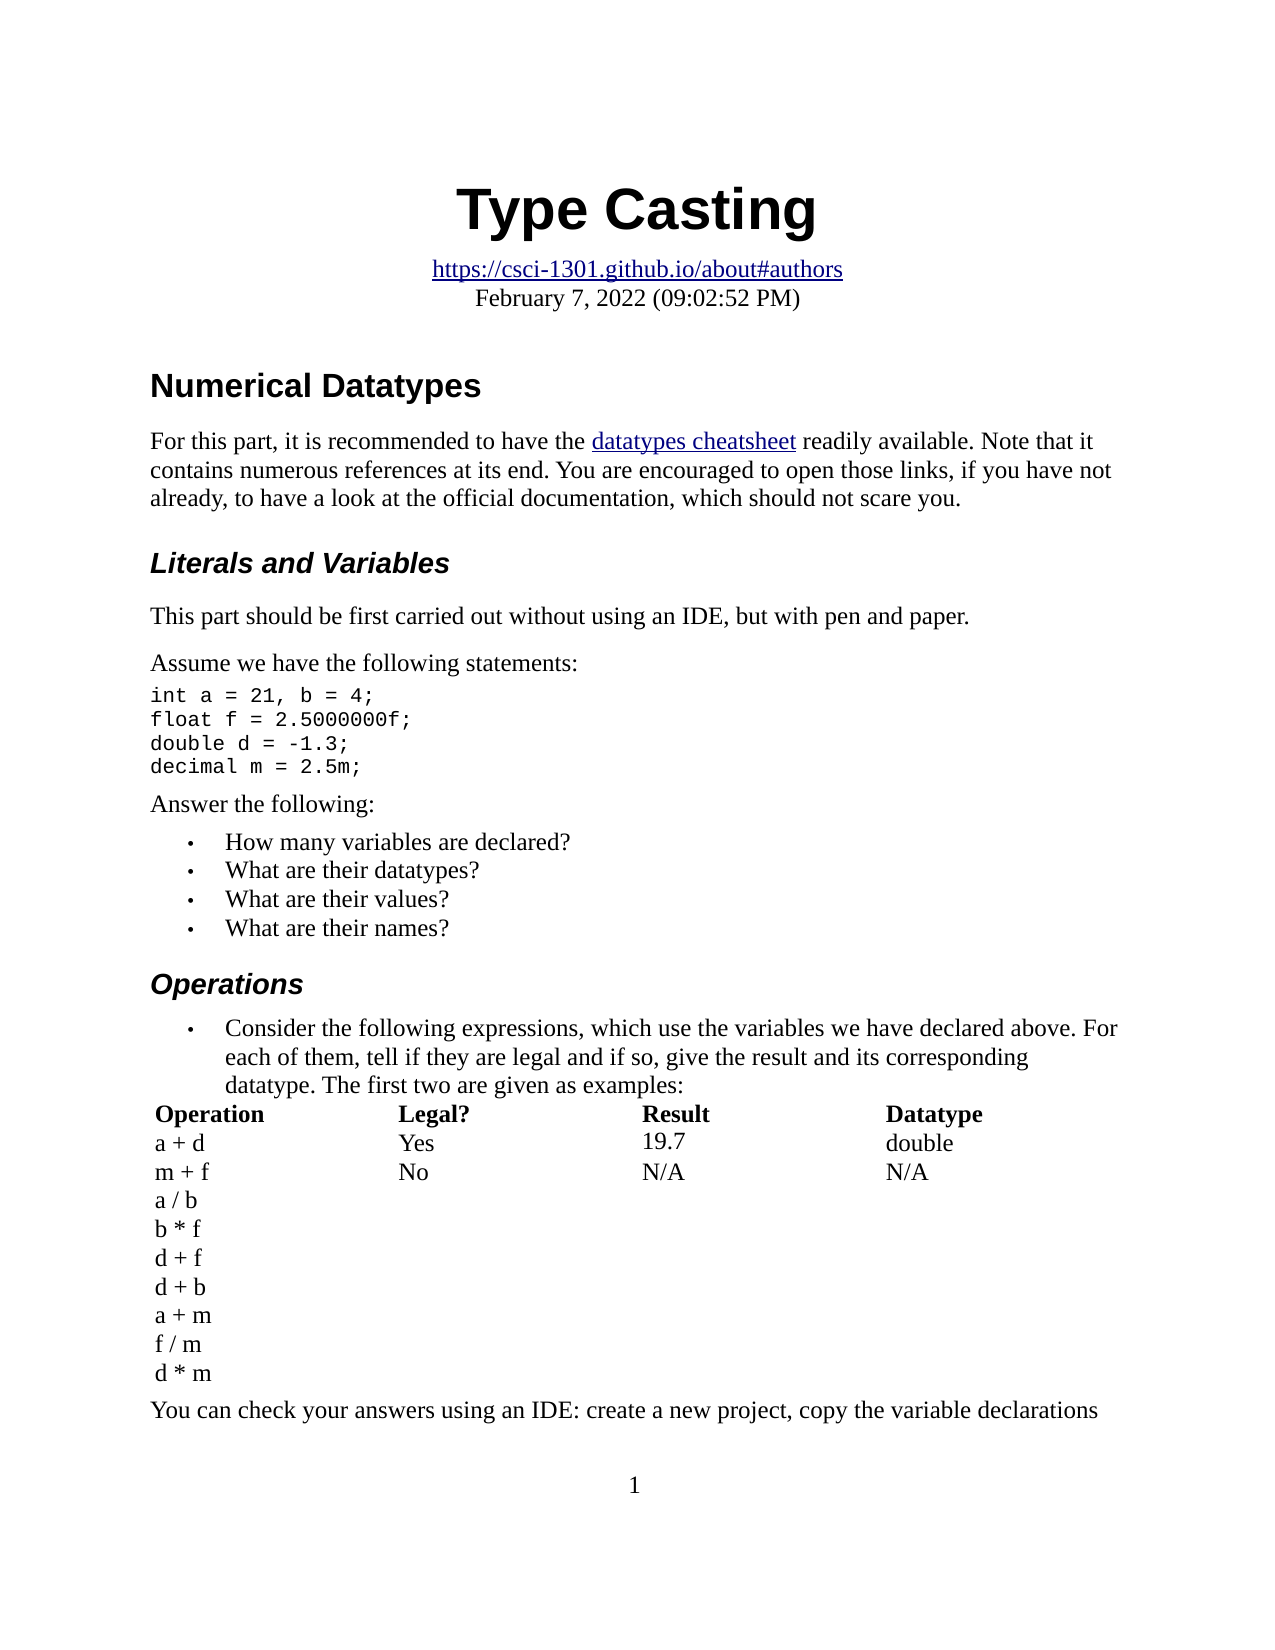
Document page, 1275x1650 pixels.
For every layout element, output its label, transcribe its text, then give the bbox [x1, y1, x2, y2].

subtitle Operations [150, 967, 1125, 1000]
title Type Casting [150, 175, 1125, 242]
text This part should be first carried out without using an IDE, but with pen and paper. [150, 601, 1125, 630]
text You can check your answers using an IDE: create a new project, copy the variable declarations [150, 1396, 1125, 1424]
table_cell [638, 1300, 881, 1329]
table_cell m + f [150, 1157, 394, 1185]
list What are their datatypes? [187, 856, 1125, 884]
text int a = 21, b = 4; [150, 686, 1125, 709]
table_cell N/A [638, 1157, 881, 1185]
text decimal m = 2.5m; [150, 756, 1125, 780]
table_cell d + b [150, 1272, 394, 1300]
table_cell [394, 1358, 637, 1387]
table_header Datatype [881, 1099, 1125, 1128]
text https://csci-1301.github.io/about#authors [150, 254, 1125, 283]
table_cell [638, 1185, 881, 1214]
table_cell [881, 1272, 1125, 1300]
subtitle Literals and Variables [150, 546, 1125, 580]
table_cell [881, 1329, 1125, 1358]
list How many variables are declared? [187, 827, 1125, 856]
table_cell [881, 1185, 1125, 1214]
table_cell Yes [394, 1128, 637, 1157]
table_cell [638, 1128, 881, 1157]
table_cell [881, 1243, 1125, 1272]
table_cell [638, 1272, 881, 1300]
text Answer the following: [150, 789, 1125, 818]
text double d = -1.3; [150, 733, 1125, 756]
text For this part, it is recommended to have the datatypes cheatsheet readily available. Note that it contains numerous references at its end. You are encouraged to open those links, if you have not already, to have a look at the official documentation, which should not scare you. [150, 426, 1125, 512]
table_header Result [638, 1099, 881, 1128]
table_cell b * f [150, 1214, 394, 1243]
table_cell a / b [150, 1185, 394, 1214]
table_cell f / m [150, 1329, 394, 1358]
subtitle Numerical Datatypes [150, 366, 1125, 404]
text February 7, 2022 (09:02:52 PM) [150, 283, 1125, 312]
table_cell [638, 1358, 881, 1387]
table_cell [638, 1329, 881, 1358]
text Assume we have the following statements: [150, 648, 1125, 677]
table_cell [394, 1185, 637, 1214]
table_cell double [881, 1128, 1125, 1157]
table_cell [638, 1214, 881, 1243]
list Consider the following expressions, which use the variables we have declared above. For each of them, tell if they are legal and if so, give the result and its corresponding datatype. The first two are given as examples: [187, 1013, 1125, 1099]
list What are their names? [187, 913, 1125, 942]
table_header Legal? [394, 1099, 637, 1128]
list What are their values? [187, 884, 1125, 913]
table_cell [638, 1243, 881, 1272]
table_cell No [394, 1157, 637, 1185]
table_cell [881, 1358, 1125, 1387]
table_header Operation [150, 1099, 394, 1128]
table_cell [394, 1272, 637, 1300]
table_cell [881, 1300, 1125, 1329]
table_cell N/A [881, 1157, 1125, 1185]
text float f = 2.5000000f; [150, 709, 1125, 733]
table_cell d * m [150, 1358, 394, 1387]
table_cell [394, 1214, 637, 1243]
table_cell [394, 1243, 637, 1272]
table_cell [394, 1300, 637, 1329]
table_cell a + d [150, 1128, 394, 1157]
table_cell d + f [150, 1243, 394, 1272]
table_cell a + m [150, 1300, 394, 1329]
table_cell [394, 1329, 637, 1358]
table_cell [881, 1214, 1125, 1243]
